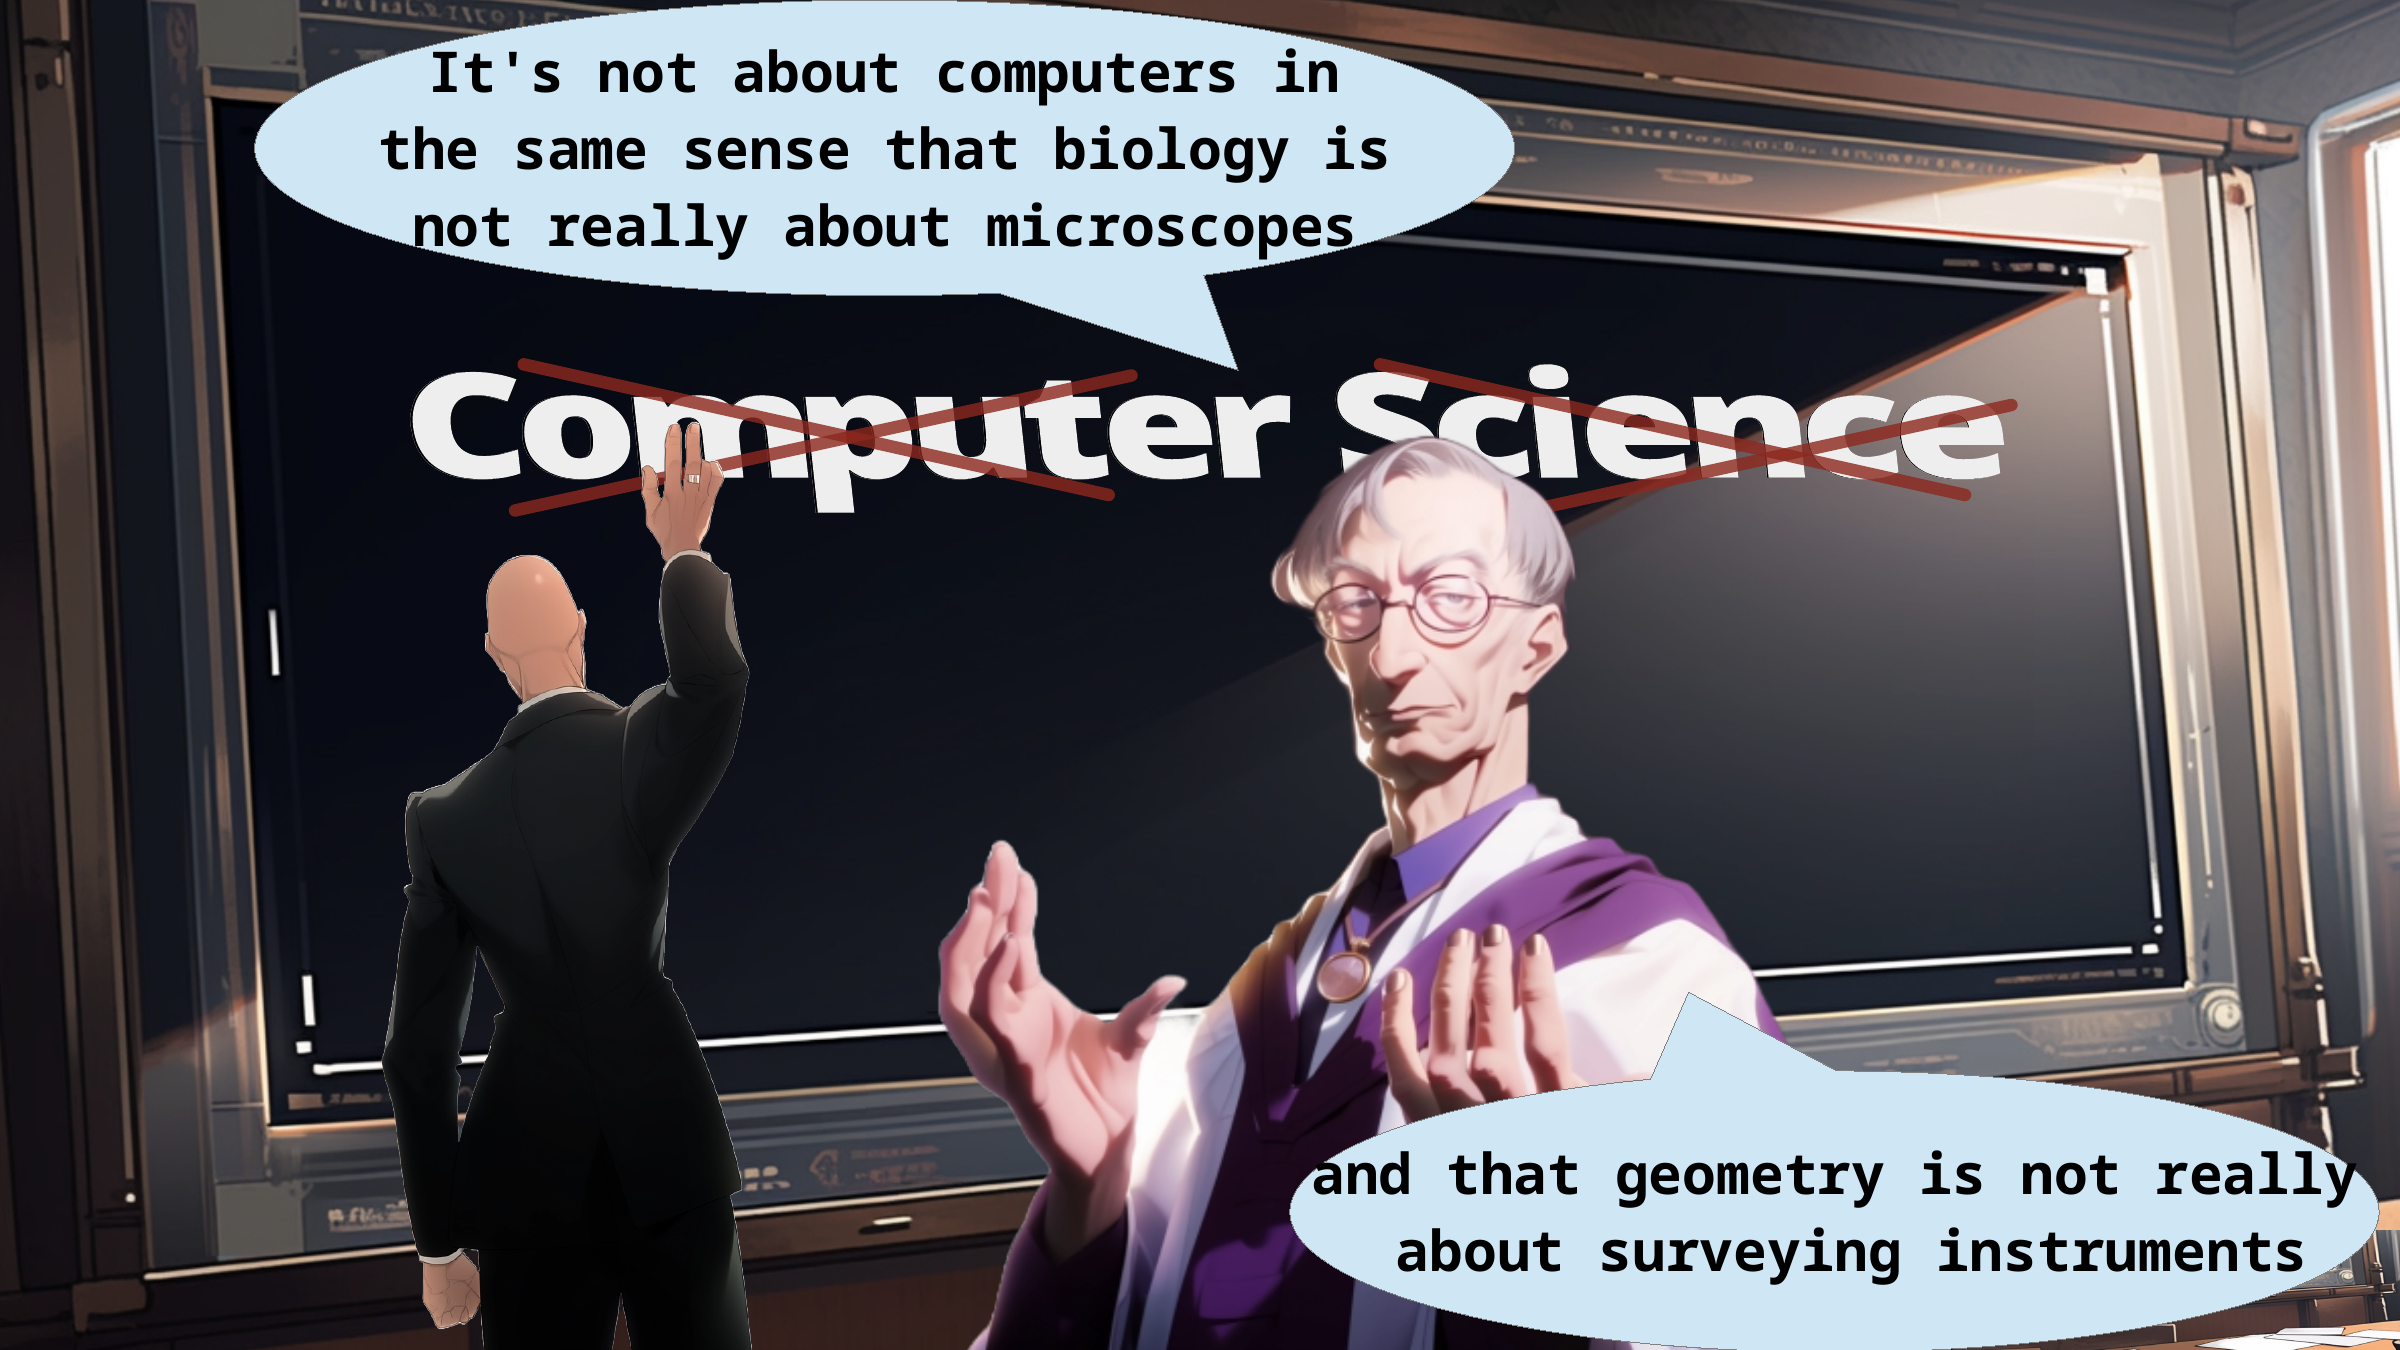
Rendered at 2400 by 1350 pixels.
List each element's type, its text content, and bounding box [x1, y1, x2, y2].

text_box It's not about computers in the same sense that biology is not really about microscopes [254, 0, 1515, 296]
text_box Computer Science [437, 371, 516, 379]
picture [0, 0, 2400, 1350]
text_box and that geometry is not really about surveying instruments [1289, 992, 2380, 1350]
